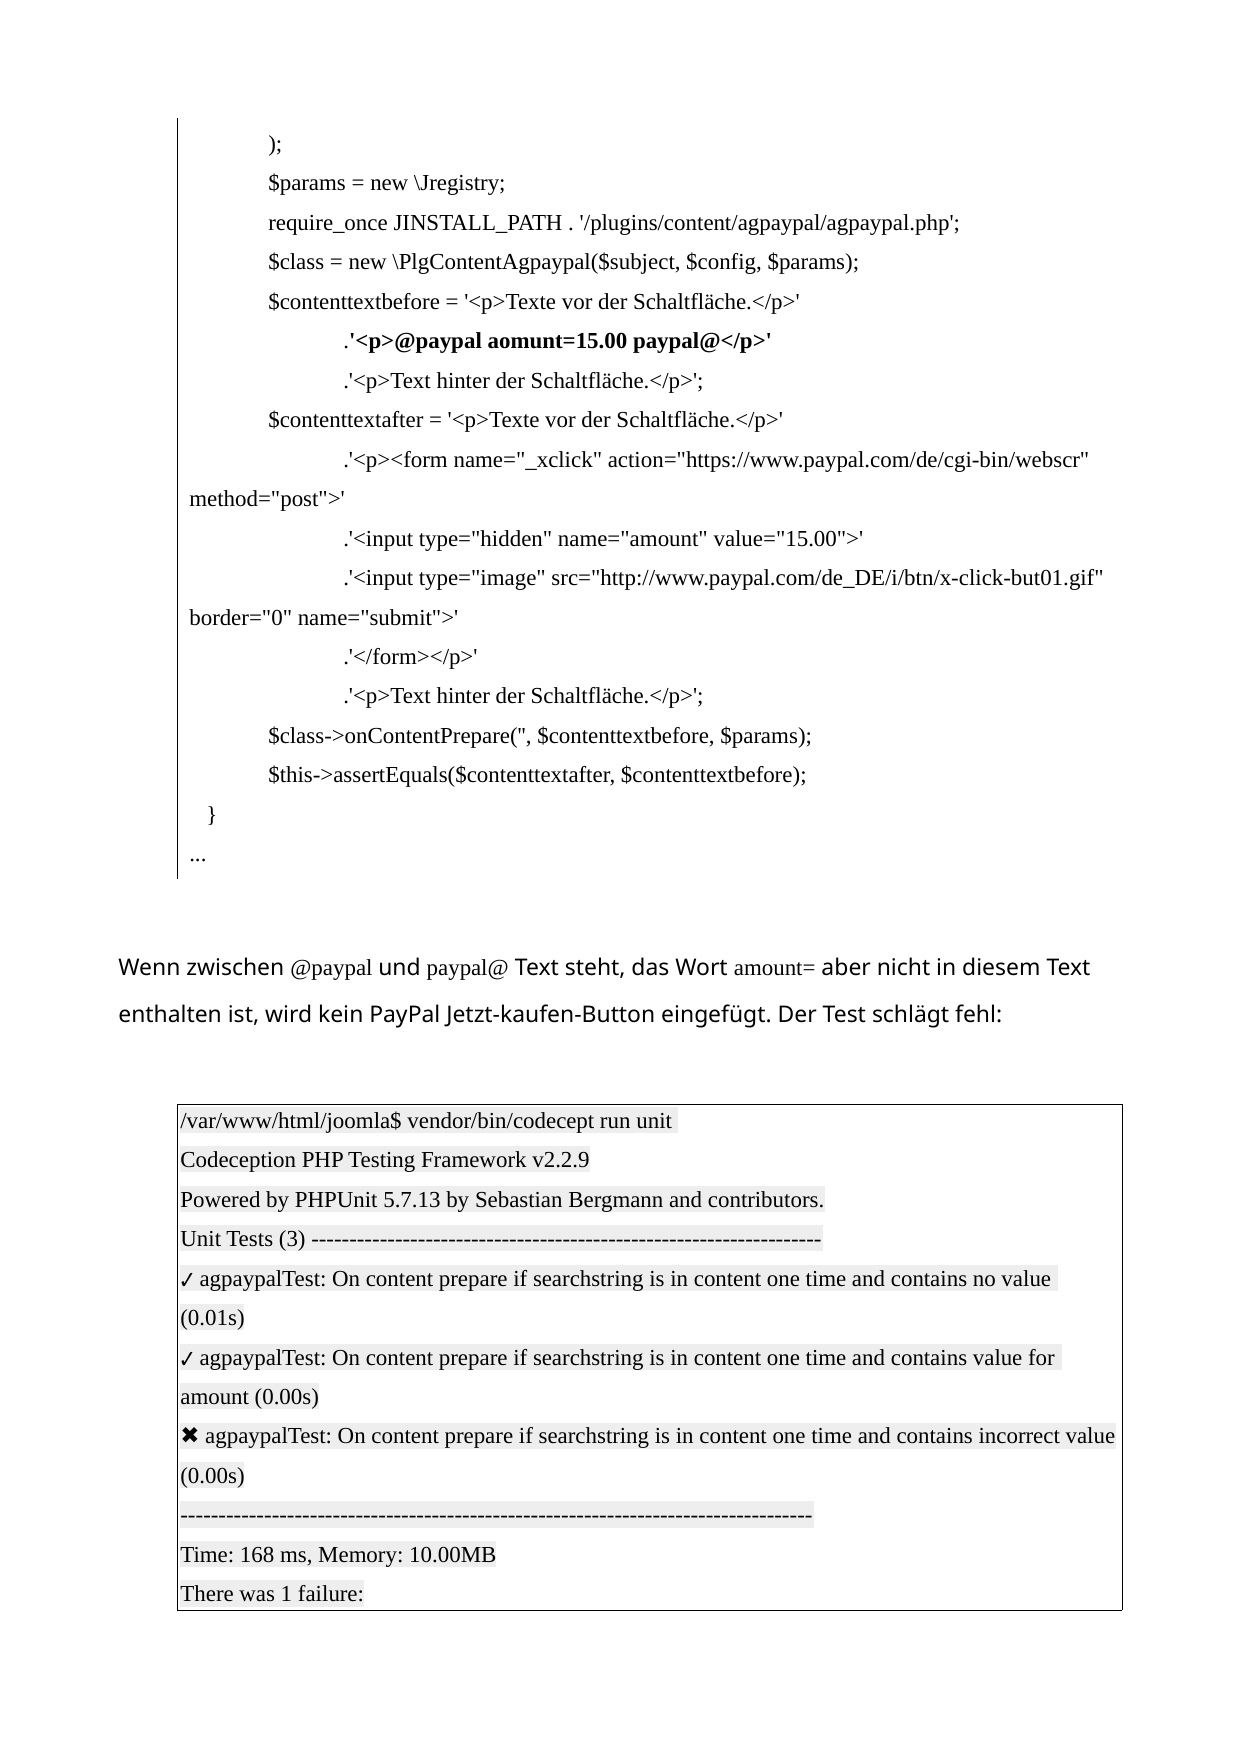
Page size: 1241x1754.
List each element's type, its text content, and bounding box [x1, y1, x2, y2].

text /var/www/html/joomla$ vendor/bin/codecept run unit Codeception PHP Testing Framework v2.2.9 Powered by PHPUnit 5.7.13 by Sebastian Bergmann and contributors. Unit Tests (3) ------------------------------------------------------------------- ✔ agpaypalTest: On content prepare if searchstring is in content one time and contains no value (0.01s) ✔ agpaypalTest: On content prepare if searchstring is in content one time and contains value for amount (0.00s) ✖ agpaypalTest: On content prepare if searchstring is in content one time and contains incorrect value (0.00s) ----------------------------------------------------------------------------------- Time: 168 ms, Memory: 10.00MB There was 1 failure: [178, 1105, 1122, 1610]
text ); $params = new \Jregistry; require_once JINSTALL_PATH . '/plugins/content/agpaypal/agpaypal.php'; $class = new \PlgContentAgpaypal($subject, $config, $params); $contenttextbefore = '<p>Texte vor der Schaltfläche.</p>' .'<p>@paypal aomunt=15.00 paypal@</p>' .'<p>Text hinter der Schaltfläche.</p>'; $contenttextafter = '<p>Texte vor der Schaltfläche.</p>' .'<p><form name="_xclick" action="https://www.paypal.com/de/cgi-bin/webscr" method="post">' .'<input type="hidden" name="amount" value="15.00">' .'<input type="image" src="http://www.paypal.com/de_DE/i/btn/x-click-but01.gif" border="0" name="submit">' .'</form></p>' .'<p>Text hinter der Schaltfläche.</p>'; $class->onContentPrepare('', $contenttextbefore, $params); $this->assertEquals($contenttextafter, $contenttextbefore); } ... [178, 118, 1122, 879]
text Wenn zwischen @paypal und paypal@ Text steht, das Wort amount= aber nicht in diesem Text enthalten ist, wird kein PayPal Jetzt-kaufen-Button eingefügt. Der Test schlägt fehl: [118, 951, 1122, 1029]
